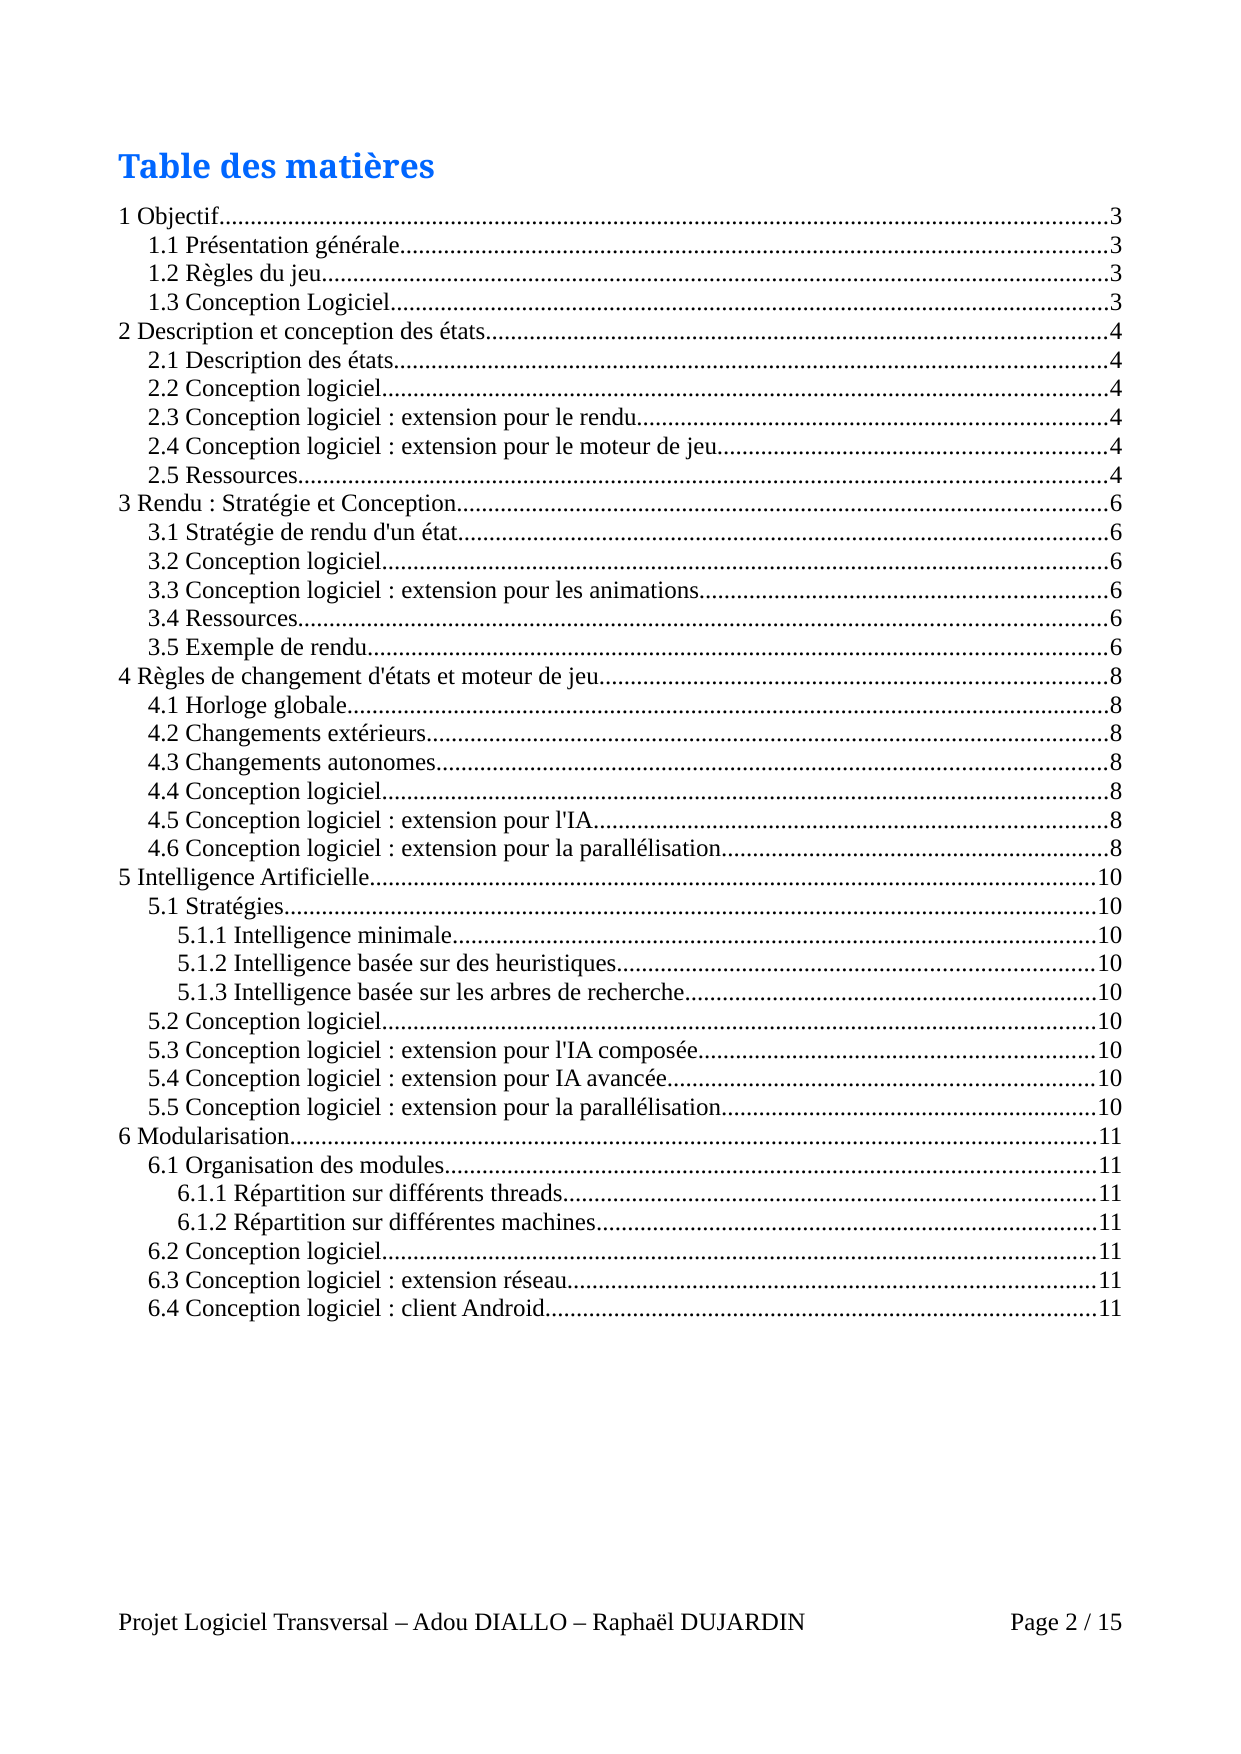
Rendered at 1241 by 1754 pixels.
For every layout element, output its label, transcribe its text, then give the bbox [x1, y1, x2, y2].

text 4.1 Horloge globale 8 [148, 690, 1122, 718]
text 4.4 Conception logiciel 8 [148, 776, 1122, 805]
text 2.1 Description des états 4 [148, 345, 1122, 373]
text 3 Rendu : Stratégie et Conception 6 [118, 488, 1122, 517]
text 2.3 Conception logiciel : extension pour le rendu 4 [148, 402, 1122, 431]
text 3.2 Conception logiciel 6 [148, 546, 1122, 575]
text 5.4 Conception logiciel : extension pour IA avancée 10 [148, 1063, 1122, 1092]
text 5.5 Conception logiciel : extension pour la parallélisation 10 [148, 1092, 1122, 1121]
text 1.1 Présentation générale 3 [148, 230, 1122, 258]
text 3.3 Conception logiciel : extension pour les animations 6 [148, 575, 1122, 603]
text 1 Objectif 3 [118, 201, 1122, 230]
text 2.2 Conception logiciel 4 [148, 373, 1122, 402]
text 5.1.1 Intelligence minimale 10 [177, 920, 1122, 948]
text 6.1 Organisation des modules 11 [148, 1150, 1122, 1178]
text 2.4 Conception logiciel : extension pour le moteur de jeu 4 [148, 431, 1122, 460]
text 5.3 Conception logiciel : extension pour l'IA composée 10 [148, 1035, 1122, 1063]
text 6.4 Conception logiciel : client Android 11 [148, 1293, 1122, 1322]
text 1.3 Conception Logiciel 3 [148, 287, 1122, 316]
text 5 Intelligence Artificielle 10 [118, 862, 1122, 891]
text 6.1.1 Répartition sur différents threads 11 [177, 1178, 1122, 1207]
text 6.2 Conception logiciel 11 [148, 1236, 1122, 1265]
text 2.5 Ressources 4 [148, 460, 1122, 488]
subtitle Table des matières [118, 143, 1122, 188]
text 4.6 Conception logiciel : extension pour la parallélisation 8 [148, 833, 1122, 862]
text 1.2 Règles du jeu 3 [148, 258, 1122, 287]
text 4.2 Changements extérieurs 8 [148, 718, 1122, 747]
text 6 Modularisation 11 [118, 1121, 1122, 1150]
text 6.1.2 Répartition sur différentes machines 11 [177, 1207, 1122, 1236]
text 4 Règles de changement d'états et moteur de jeu 8 [118, 661, 1122, 690]
text 5.1.3 Intelligence basée sur les arbres de recherche 10 [177, 977, 1122, 1006]
text 3.1 Stratégie de rendu d'un état 6 [148, 517, 1122, 546]
text 6.3 Conception logiciel : extension réseau 11 [148, 1265, 1122, 1293]
text 5.1 Stratégies 10 [148, 891, 1122, 920]
text 4.3 Changements autonomes 8 [148, 747, 1122, 776]
text 3.4 Ressources 6 [148, 603, 1122, 632]
text 5.2 Conception logiciel 10 [148, 1006, 1122, 1035]
text 3.5 Exemple de rendu 6 [148, 632, 1122, 661]
text 4.5 Conception logiciel : extension pour l'IA 8 [148, 805, 1122, 833]
text 5.1.2 Intelligence basée sur des heuristiques 10 [177, 948, 1122, 977]
text 2 Description et conception des états 4 [118, 316, 1122, 345]
